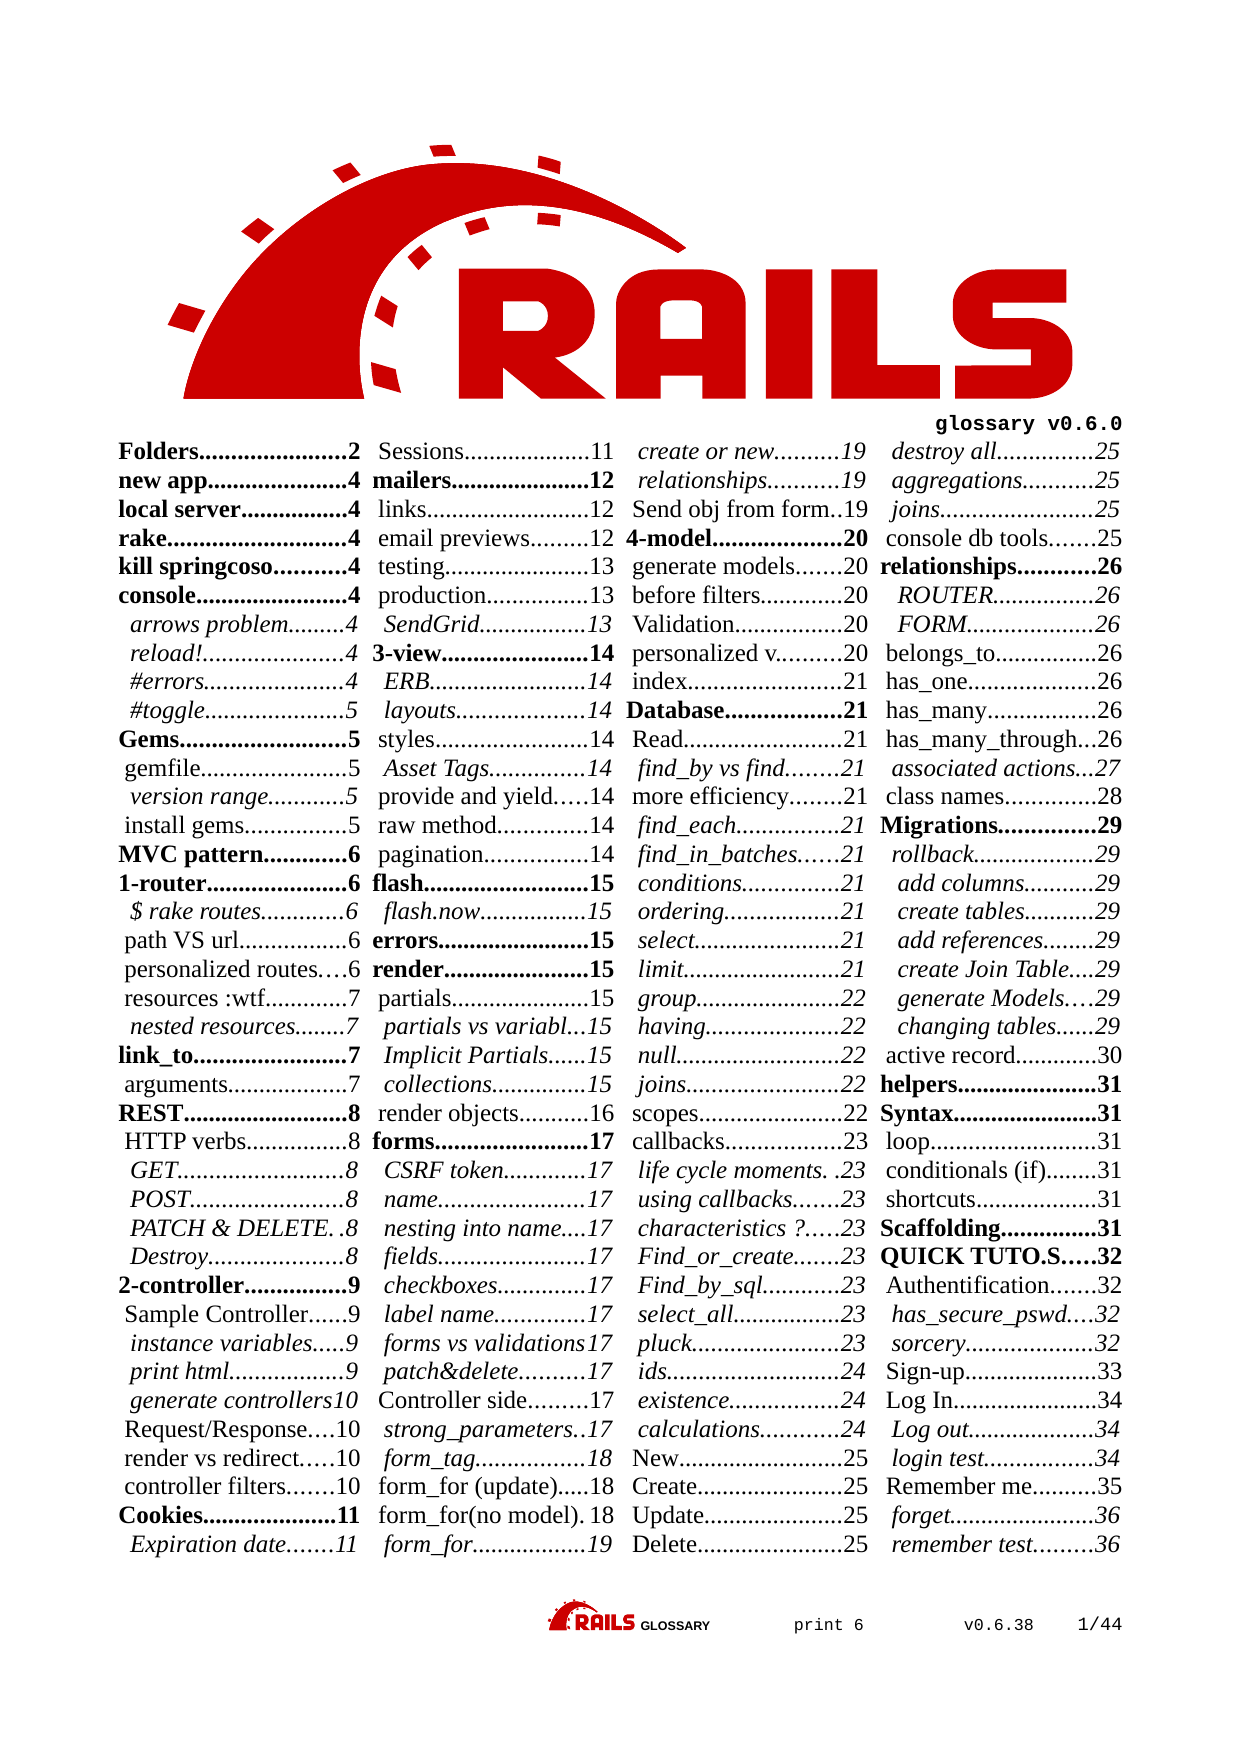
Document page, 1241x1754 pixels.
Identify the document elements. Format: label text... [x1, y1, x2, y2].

text 3-view 14 [372, 638, 614, 666]
text rollback 29 [891, 839, 1122, 868]
text generate controllers 10 [130, 1385, 360, 1414]
text conditions 21 [638, 868, 868, 896]
text Log In 34 [886, 1385, 1122, 1414]
text Folders 2 [118, 436, 360, 465]
text flash.now 15 [384, 896, 614, 925]
text associated actions 27 [891, 753, 1122, 781]
text checkboxes 17 [384, 1270, 614, 1299]
text remember test 36 [891, 1529, 1122, 1558]
text label name 17 [384, 1299, 614, 1328]
text login test 34 [891, 1443, 1122, 1471]
text has_one 26 [886, 666, 1122, 695]
text callbacks 23 [632, 1126, 868, 1155]
text strong_parameters 17 [384, 1414, 614, 1443]
text group 22 [638, 983, 868, 1011]
text nesting into name 17 [384, 1213, 614, 1241]
text instance variables 9 [130, 1328, 360, 1356]
text Validation 20 [632, 609, 868, 638]
text Remember me 35 [886, 1471, 1122, 1500]
text class names 28 [886, 781, 1122, 810]
text forms vs validations 17 [384, 1328, 614, 1356]
text form_for (update) 18 [378, 1471, 614, 1500]
text install gems 5 [124, 810, 360, 839]
text forget 36 [891, 1500, 1122, 1529]
text form_tag 18 [384, 1443, 614, 1471]
text console 4 [118, 580, 360, 609]
text reload! 4 [130, 638, 360, 666]
text has_secure_pswd 32 [891, 1299, 1122, 1328]
text add columns 29 [897, 868, 1122, 896]
text GET 8 [130, 1155, 360, 1184]
text controller filters 10 [124, 1471, 360, 1500]
text #errors 4 [130, 666, 360, 695]
text existence 24 [638, 1385, 868, 1414]
text version range 5 [130, 781, 360, 810]
text arrows problem 4 [130, 609, 360, 638]
text FORM 26 [897, 609, 1122, 638]
text create or new 19 [638, 436, 868, 465]
text has_many 26 [886, 695, 1122, 724]
text using callbacks 23 [638, 1184, 868, 1213]
text ERB 14 [384, 666, 614, 695]
text new app 4 [118, 465, 360, 494]
text Cookies 11 [118, 1500, 360, 1529]
text testing 13 [378, 551, 614, 580]
text glossary v0.6.0 [118, 413, 1122, 436]
text render 15 [372, 954, 614, 983]
text errors 15 [372, 925, 614, 954]
text loop 31 [886, 1126, 1122, 1155]
text Sign-up 33 [886, 1356, 1122, 1385]
text styles 14 [378, 724, 614, 753]
text generate Models 29 [897, 983, 1122, 1011]
text resources :wtf 7 [124, 983, 360, 1011]
text QUICK TUTO.S 32 [880, 1241, 1122, 1270]
text Expiration date 11 [130, 1529, 360, 1558]
text CSRF token 17 [384, 1155, 614, 1184]
text helpers 31 [880, 1069, 1122, 1098]
text $ rake routes 6 [130, 896, 360, 925]
text gemfile 5 [124, 753, 360, 781]
text REST 8 [118, 1098, 360, 1126]
text relationships 26 [880, 551, 1122, 580]
text nested resources 7 [130, 1011, 360, 1040]
text ids 24 [638, 1356, 868, 1385]
text provide and yield 14 [378, 781, 614, 810]
text collections 15 [384, 1069, 614, 1098]
text conditionals (if) 31 [886, 1155, 1122, 1184]
text Scaffolding 31 [880, 1213, 1122, 1241]
text calculations 24 [638, 1414, 868, 1443]
text form_for(no model) 18 [378, 1500, 614, 1529]
text arguments 7 [124, 1069, 360, 1098]
text has_many_through 26 [886, 724, 1122, 753]
text Log out 34 [891, 1414, 1122, 1443]
text kill springcoso 4 [118, 551, 360, 580]
text render vs redirect 10 [124, 1443, 360, 1471]
text mailers 12 [372, 465, 614, 494]
text path VS url 6 [124, 925, 360, 954]
text render objects 16 [378, 1098, 614, 1126]
text #toggle 5 [130, 695, 360, 724]
text scopes 22 [632, 1098, 868, 1126]
text partials 15 [378, 983, 614, 1011]
text create Join Table 29 [897, 954, 1122, 983]
text 4-model 20 [626, 523, 868, 551]
text index 21 [632, 666, 868, 695]
text partials vs variabl 15 [384, 1011, 614, 1040]
text find_each 21 [638, 810, 868, 839]
text pluck 23 [638, 1328, 868, 1356]
text personalized v. 20 [632, 638, 868, 666]
text active record 30 [886, 1040, 1122, 1069]
text fields 17 [384, 1241, 614, 1270]
text aggregations 25 [891, 465, 1122, 494]
text layouts 14 [384, 695, 614, 724]
text local server 4 [118, 494, 360, 523]
text life cycle moments 23 [638, 1155, 868, 1184]
text PATCH & DELETE 8 [130, 1213, 360, 1241]
text pagination 14 [378, 839, 614, 868]
text production 13 [378, 580, 614, 609]
text Update 25 [632, 1500, 868, 1529]
text Implicit Partials 15 [384, 1040, 614, 1069]
text Sample Controller 9 [124, 1299, 360, 1328]
text 2-controller 9 [118, 1270, 360, 1299]
text joins 22 [638, 1069, 868, 1098]
text Database 21 [626, 695, 868, 724]
text Asset Tags 14 [384, 753, 614, 781]
text POST 8 [130, 1184, 360, 1213]
text flash 15 [372, 868, 614, 896]
text Authentification 32 [886, 1270, 1122, 1299]
text Delete 25 [632, 1529, 868, 1558]
text links 12 [378, 494, 614, 523]
text having 22 [638, 1011, 868, 1040]
text print html 9 [130, 1356, 360, 1385]
text limit 21 [638, 954, 868, 983]
text destroy all 25 [891, 436, 1122, 465]
text Read 21 [632, 724, 868, 753]
text Send obj from form 19 [632, 494, 868, 523]
text Request/Response 10 [124, 1414, 360, 1443]
text personalized routes 6 [124, 954, 360, 983]
text more efficiency 21 [632, 781, 868, 810]
text characteristics ? 23 [638, 1213, 868, 1241]
text Create 25 [632, 1471, 868, 1500]
text Find_by_sql 23 [638, 1270, 868, 1299]
text 1-router 6 [118, 868, 360, 896]
text Destroy 8 [130, 1241, 360, 1270]
text create tables 29 [897, 896, 1122, 925]
text form_for 19 [384, 1529, 614, 1558]
text raw method 14 [378, 810, 614, 839]
text name 17 [384, 1184, 614, 1213]
text MVC pattern 6 [118, 839, 360, 868]
text select 21 [638, 925, 868, 954]
text Find_or_create 23 [638, 1241, 868, 1270]
text Syntax 31 [880, 1098, 1122, 1126]
text belongs_to 26 [886, 638, 1122, 666]
text ordering 21 [638, 896, 868, 925]
text generate models 20 [632, 551, 868, 580]
text shortcuts 31 [886, 1184, 1122, 1213]
text Controller side 17 [378, 1385, 614, 1414]
text joins 25 [891, 494, 1122, 523]
text ROUTER 26 [897, 580, 1122, 609]
text Migrations 29 [880, 810, 1122, 839]
text email previews 12 [378, 523, 614, 551]
text changing tables 29 [897, 1011, 1122, 1040]
text patch&delete 17 [384, 1356, 614, 1385]
text null 22 [638, 1040, 868, 1069]
text sorcery 32 [891, 1328, 1122, 1356]
text link_to 7 [118, 1040, 360, 1069]
text rake 4 [118, 523, 360, 551]
text find_by vs find 21 [638, 753, 868, 781]
text relationships 19 [638, 465, 868, 494]
text console db tools 25 [886, 523, 1122, 551]
text Sessions 11 [378, 436, 614, 465]
text before filters 20 [632, 580, 868, 609]
text add references 29 [897, 925, 1122, 954]
text HTTP verbs 8 [124, 1126, 360, 1155]
text SendGrid 13 [384, 609, 614, 638]
text select_all 23 [638, 1299, 868, 1328]
text Gems 5 [118, 724, 360, 753]
text New 25 [632, 1443, 868, 1471]
text find_in_batches 21 [638, 839, 868, 868]
text forms 17 [372, 1126, 614, 1155]
